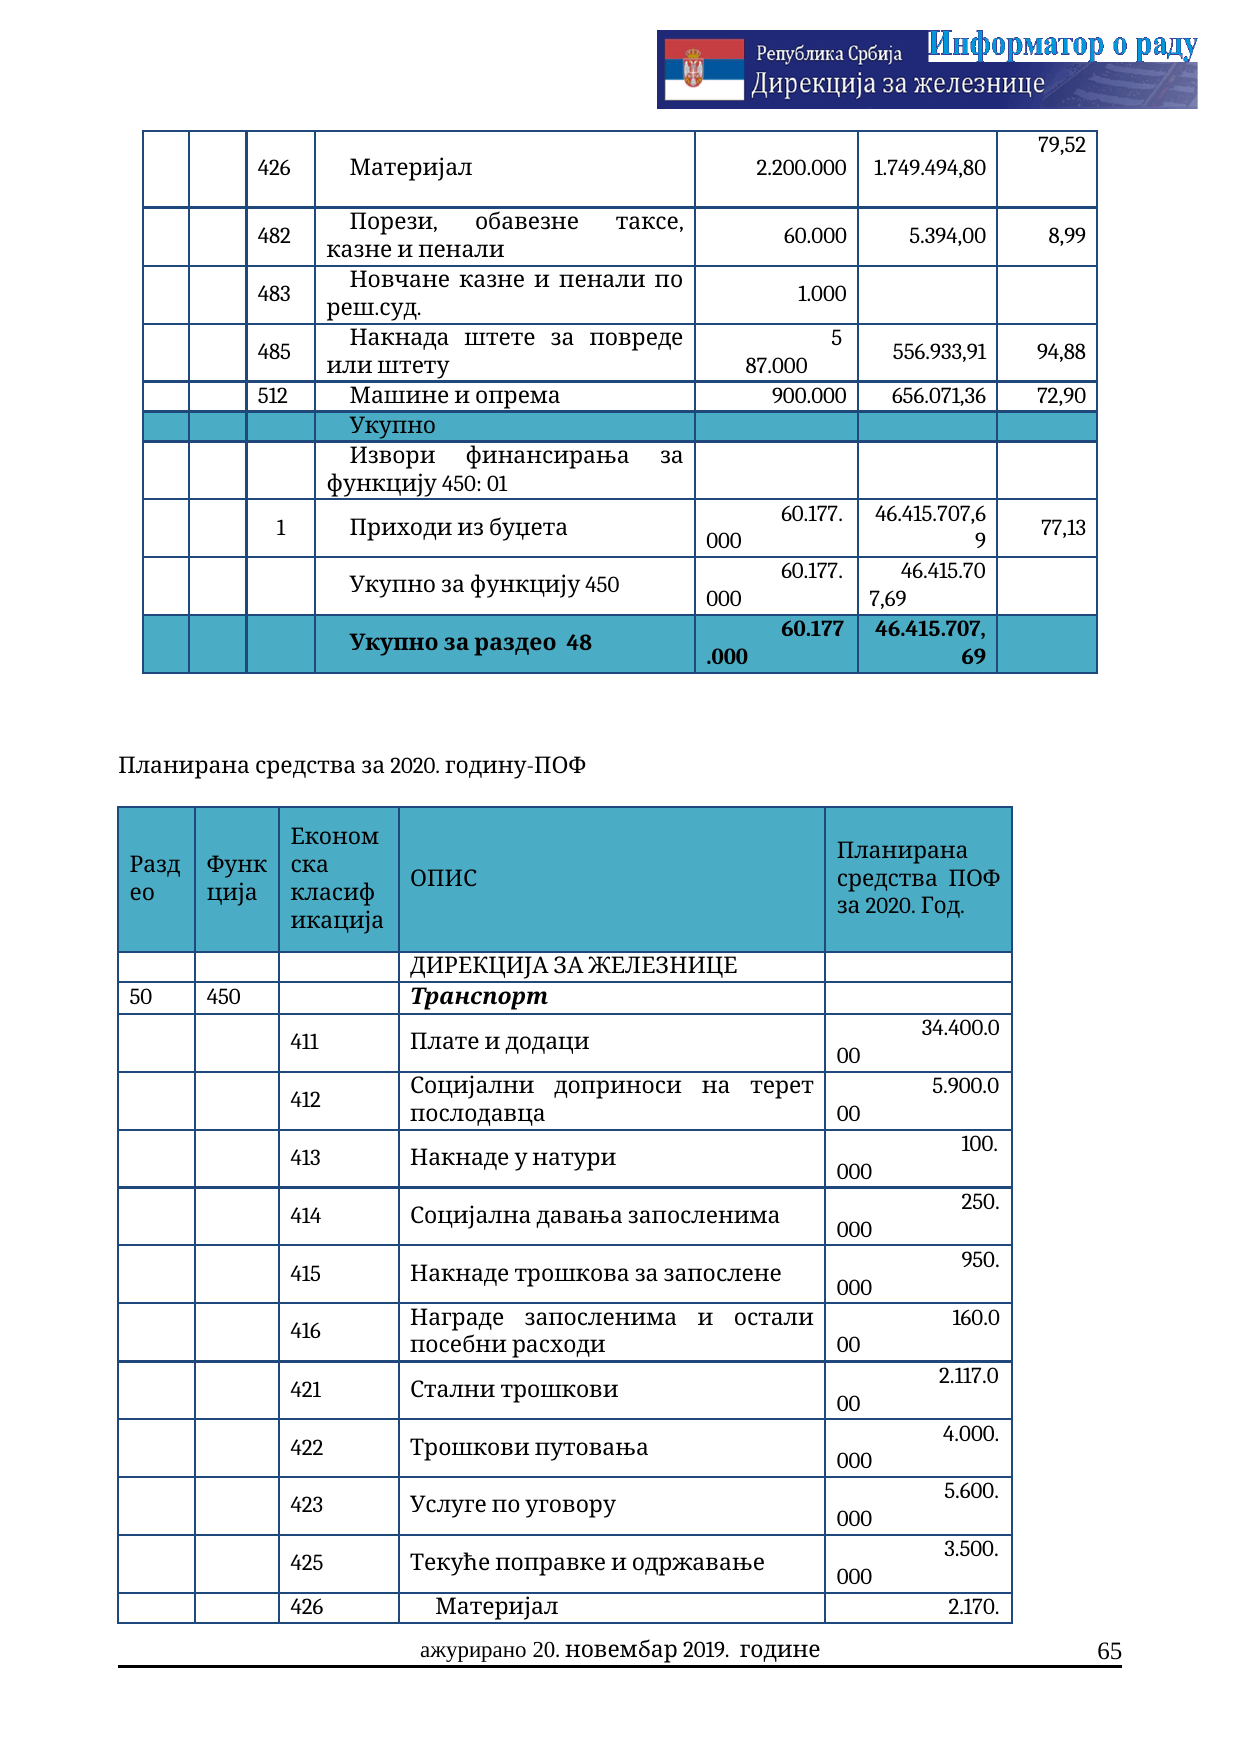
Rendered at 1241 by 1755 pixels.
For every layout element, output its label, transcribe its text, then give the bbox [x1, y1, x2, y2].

table_cell [119, 1478, 194, 1534]
table_cell [190, 267, 245, 322]
table_cell 60.177.000 [696, 500, 857, 556]
table_cell 1.000 [696, 267, 857, 322]
table_cell [196, 1304, 278, 1360]
table_cell [196, 953, 278, 981]
table_cell 2.200.000 [696, 132, 857, 206]
table_cell [144, 383, 188, 410]
table_cell Награде запосленима и остали посебни расходи [400, 1304, 824, 1360]
table_cell [119, 1246, 194, 1302]
table_cell 1.749.494,80 [859, 132, 996, 206]
table_cell 426 [248, 132, 314, 206]
table_cell [190, 325, 245, 380]
table_cell [998, 558, 1096, 614]
table_cell [190, 443, 245, 498]
table_cell [859, 267, 996, 322]
table_cell 34.400.000 [826, 1015, 1011, 1071]
table_cell [119, 1304, 194, 1360]
table_cell 412 [280, 1073, 398, 1128]
table_cell Укупно [316, 413, 694, 440]
table_cell Накнада штете за повреде или штету [316, 325, 694, 380]
table_cell [190, 132, 245, 206]
table_cell [119, 953, 194, 981]
table_cell 72,90 [998, 383, 1096, 410]
table_cell [119, 1363, 194, 1418]
table_cell [119, 1536, 194, 1592]
table_cell 416 [280, 1304, 398, 1360]
table_cell [144, 616, 188, 672]
table_cell 250.000 [826, 1189, 1011, 1244]
table_cell 1 [248, 500, 314, 556]
table_cell 423 [280, 1478, 398, 1534]
table_cell 77,13 [998, 500, 1096, 556]
table_cell Трошкови путовања [400, 1420, 824, 1476]
table_cell 450 [196, 983, 278, 1013]
table_cell [119, 1420, 194, 1476]
table_cell [144, 500, 188, 556]
table_cell [190, 383, 245, 410]
table_cell Накнаде трошкова за запослене [400, 1246, 824, 1302]
table_cell [998, 413, 1096, 440]
table_cell [190, 413, 245, 440]
table_cell [280, 983, 398, 1013]
table_cell 587.000 [696, 325, 857, 380]
table_cell 422 [280, 1420, 398, 1476]
table_cell [826, 983, 1011, 1013]
table_cell Транспорт [400, 983, 824, 1013]
table_header ОПИС [400, 808, 824, 951]
table_cell [998, 443, 1096, 498]
table_cell 2.170. [826, 1594, 1011, 1622]
table_cell [190, 616, 245, 672]
table_cell [144, 132, 188, 206]
table_cell [248, 616, 314, 672]
table_cell 482 [248, 209, 314, 264]
table_cell 46.415.707,69 [859, 500, 996, 556]
table_cell Услуге по уговору [400, 1478, 824, 1534]
table_cell 160.000 [826, 1304, 1011, 1360]
table_cell [190, 209, 245, 264]
table_cell [119, 1131, 194, 1186]
table_cell 485 [248, 325, 314, 380]
table_cell [190, 558, 245, 614]
table_cell Стални трошкови [400, 1363, 824, 1418]
text Планирана средства за 2020. годину-ПОФ [118, 753, 1122, 779]
table_cell Укупно за раздео 48 [316, 616, 694, 672]
table_cell 656.071,36 [859, 383, 996, 410]
table_cell [859, 443, 996, 498]
table_cell [196, 1131, 278, 1186]
table_cell [196, 1594, 278, 1622]
table_header Функција [196, 808, 278, 951]
table_cell 3.500.000 [826, 1536, 1011, 1592]
table_cell [248, 558, 314, 614]
table_cell 950.000 [826, 1246, 1011, 1302]
table_cell [144, 209, 188, 264]
table_cell 411 [280, 1015, 398, 1071]
table_cell [696, 443, 857, 498]
table_cell [196, 1478, 278, 1534]
table_cell Социјални доприноси на терет послодавца [400, 1073, 824, 1128]
table_cell 900.000 [696, 383, 857, 410]
table_cell [859, 413, 996, 440]
table_cell [196, 1073, 278, 1128]
table_cell 50 [119, 983, 194, 1013]
table_cell 425 [280, 1536, 398, 1592]
table_cell 414 [280, 1189, 398, 1244]
table_cell 46.415.707,69 [859, 616, 996, 672]
table_cell Приходи из буџета [316, 500, 694, 556]
table_cell 4.000.000 [826, 1420, 1011, 1476]
table_cell [248, 413, 314, 440]
table_cell Социјална давања запосленима [400, 1189, 824, 1244]
table_cell 2.117.000 [826, 1363, 1011, 1418]
table_cell [998, 616, 1096, 672]
table_header Раздео [119, 808, 194, 951]
table_cell 5.394,00 [859, 209, 996, 264]
table_cell [144, 325, 188, 380]
table_cell Материјал [316, 132, 694, 206]
table_cell 413 [280, 1131, 398, 1186]
table_cell ДИРЕКЦИЈА ЗА ЖЕЛЕЗНИЦЕ [400, 953, 824, 981]
table_cell 94,88 [998, 325, 1096, 380]
table_cell [696, 413, 857, 440]
table_cell [190, 500, 245, 556]
table_cell Укупно за функцију 450 [316, 558, 694, 614]
table_cell [196, 1246, 278, 1302]
table_cell 426 [280, 1594, 398, 1622]
table_cell [196, 1363, 278, 1418]
table_header Планирана средства ПОФ за 2020. Год. [826, 808, 1011, 951]
table_cell 100.000 [826, 1131, 1011, 1186]
table_cell 60.177.000 [696, 616, 857, 672]
table_cell 512 [248, 383, 314, 410]
table_cell 8,99 [998, 209, 1096, 264]
table_cell 60.177.000 [696, 558, 857, 614]
table_cell [119, 1015, 194, 1071]
table_cell [119, 1073, 194, 1128]
table_cell [248, 443, 314, 498]
table_cell 46.415.707,69 [859, 558, 996, 614]
table_cell Порези, обавезне таксе, казне и пенали [316, 209, 694, 264]
table_cell Плате и додаци [400, 1015, 824, 1071]
table_cell [196, 1420, 278, 1476]
table_cell [998, 267, 1096, 322]
table_cell Текуће поправке и одржавање [400, 1536, 824, 1592]
table_cell Материјал [400, 1594, 824, 1622]
table_cell [144, 413, 188, 440]
table_cell [119, 1189, 194, 1244]
table_cell 60.000 [696, 209, 857, 264]
table_cell Накнаде у натури [400, 1131, 824, 1186]
table_header Економска класификација [280, 808, 398, 951]
table_cell Машине и опрема [316, 383, 694, 410]
table_cell 483 [248, 267, 314, 322]
table_cell 421 [280, 1363, 398, 1418]
table_cell Новчане казне и пенали по реш.суд. [316, 267, 694, 322]
table_cell [144, 443, 188, 498]
table_cell 79,52 [998, 132, 1096, 206]
table_cell 415 [280, 1246, 398, 1302]
table_cell [196, 1536, 278, 1592]
table_cell [280, 953, 398, 981]
table_cell 5.900.000 [826, 1073, 1011, 1128]
table_cell 5.600.000 [826, 1478, 1011, 1534]
table_cell [119, 1594, 194, 1622]
table_cell Извори финансирања за функцију 450: 01 [316, 443, 694, 498]
table_cell [196, 1015, 278, 1071]
table_cell [196, 1189, 278, 1244]
table_cell [144, 558, 188, 614]
table_cell [826, 953, 1011, 981]
table_cell [144, 267, 188, 322]
table_cell 556.933,91 [859, 325, 996, 380]
